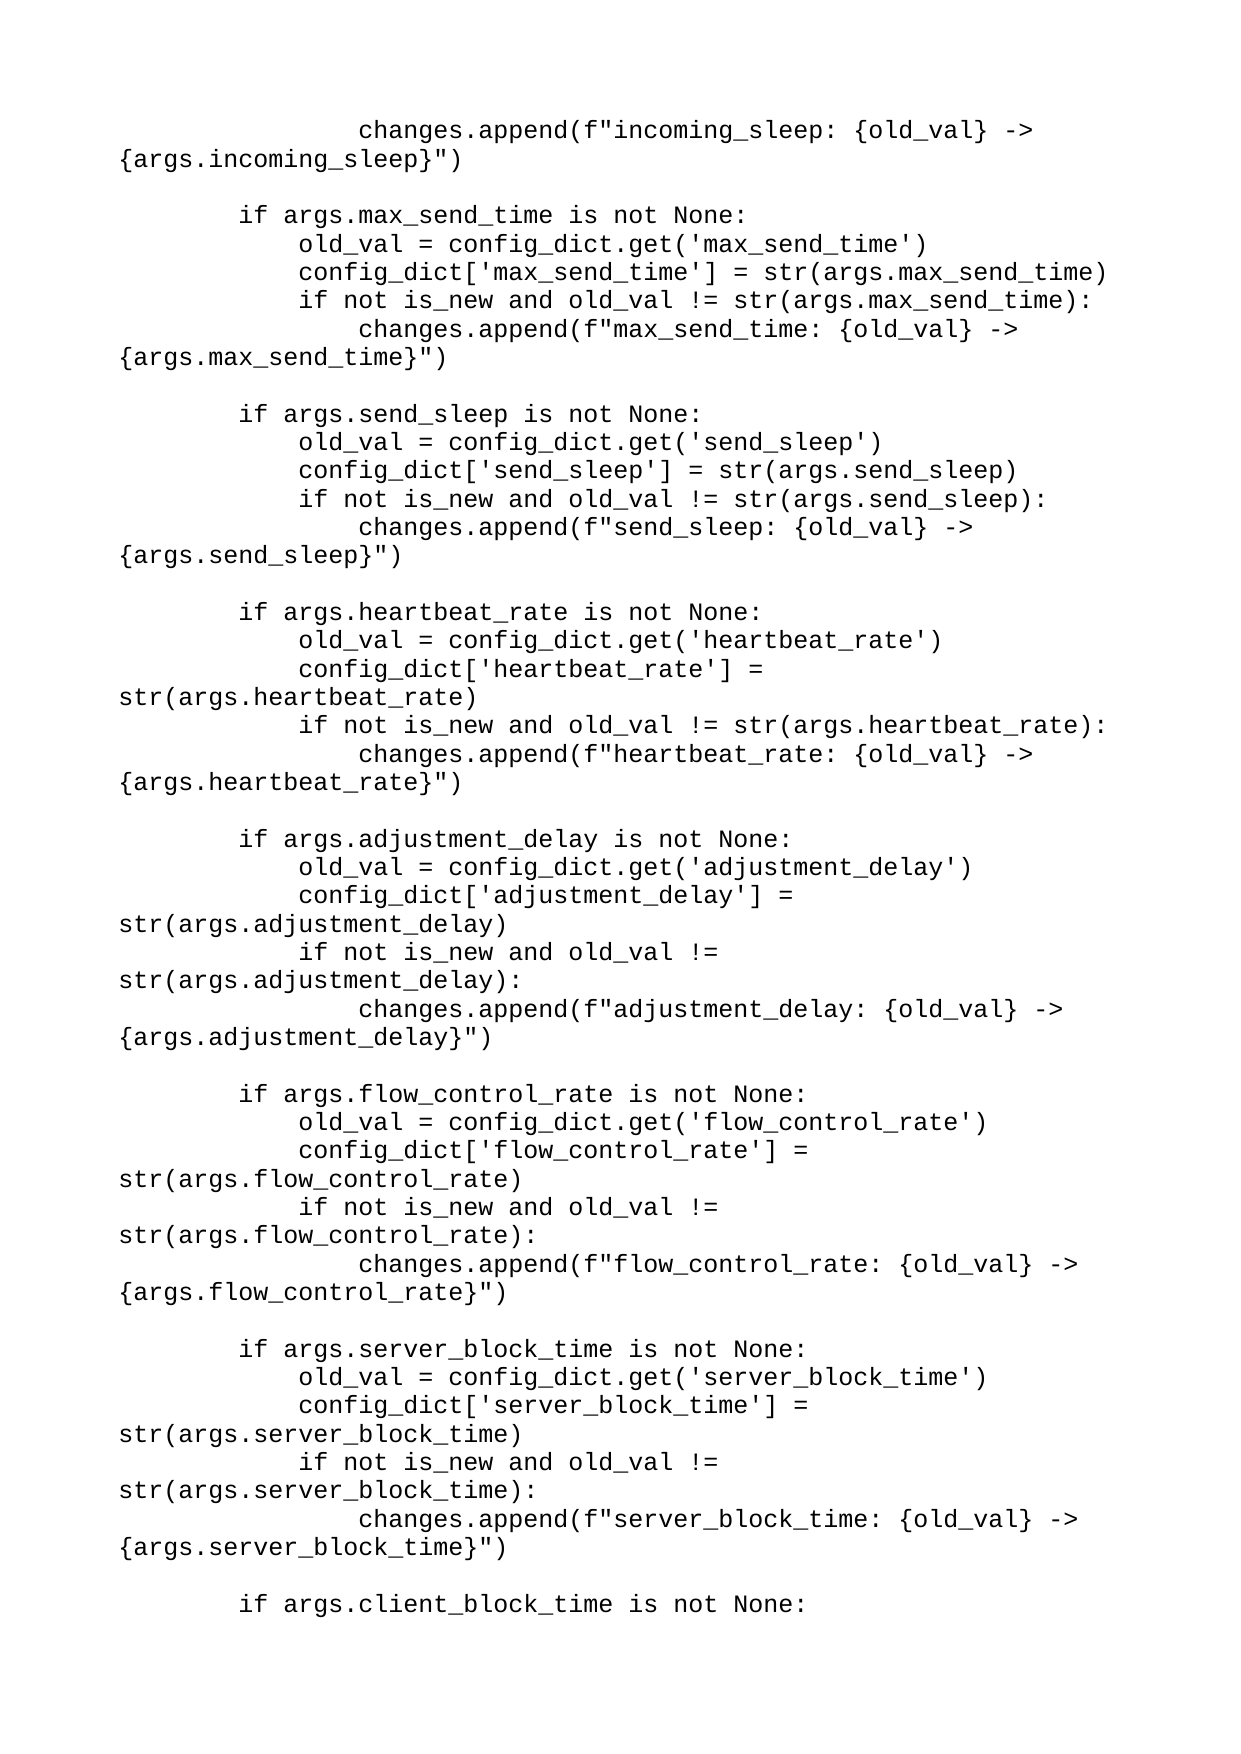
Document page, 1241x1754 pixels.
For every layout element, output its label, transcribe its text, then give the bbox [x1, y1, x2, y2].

text if args.server_block_time is not None: [118, 1336, 1122, 1365]
text old_val = config_dict.get('adjustment_delay') [118, 855, 1122, 883]
text if args.max_send_time is not None: [118, 203, 1122, 231]
text if args.flow_control_rate is not None: [118, 1081, 1122, 1110]
text changes.append(f"send_sleep: {old_val} -> {args.send_sleep}") [118, 515, 1122, 571]
text changes.append(f"flow_control_rate: {old_val} -> {args.flow_control_rate}") [118, 1251, 1122, 1308]
text old_val = config_dict.get('send_sleep') [118, 430, 1122, 458]
text changes.append(f"adjustment_delay: {old_val} -> {args.adjustment_delay}") [118, 996, 1122, 1053]
text changes.append(f"incoming_sleep: {old_val} -> {args.incoming_sleep}") [118, 118, 1122, 175]
text if not is_new and old_val != str(args.adjustment_delay): [118, 940, 1122, 996]
text config_dict['heartbeat_rate'] = str(args.heartbeat_rate) [118, 656, 1122, 713]
text old_val = config_dict.get('server_block_time') [118, 1365, 1122, 1393]
text if not is_new and old_val != str(args.send_sleep): [118, 486, 1122, 515]
text if not is_new and old_val != str(args.heartbeat_rate): [118, 713, 1122, 741]
text changes.append(f"heartbeat_rate: {old_val} -> {args.heartbeat_rate}") [118, 741, 1122, 798]
text old_val = config_dict.get('flow_control_rate') [118, 1110, 1122, 1138]
text if not is_new and old_val != str(args.max_send_time): [118, 288, 1122, 316]
text config_dict['server_block_time'] = str(args.server_block_time) [118, 1393, 1122, 1450]
text config_dict['flow_control_rate'] = str(args.flow_control_rate) [118, 1138, 1122, 1195]
text if not is_new and old_val != str(args.server_block_time): [118, 1450, 1122, 1506]
text if args.send_sleep is not None: [118, 401, 1122, 430]
text if not is_new and old_val != str(args.flow_control_rate): [118, 1195, 1122, 1251]
text if args.adjustment_delay is not None: [118, 826, 1122, 855]
text config_dict['adjustment_delay'] = str(args.adjustment_delay) [118, 883, 1122, 940]
text config_dict['send_sleep'] = str(args.send_sleep) [118, 458, 1122, 486]
text old_val = config_dict.get('heartbeat_rate') [118, 628, 1122, 656]
text if args.client_block_time is not None: [118, 1591, 1122, 1620]
text if args.heartbeat_rate is not None: [118, 600, 1122, 628]
text changes.append(f"max_send_time: {old_val} -> {args.max_send_time}") [118, 316, 1122, 373]
text config_dict['max_send_time'] = str(args.max_send_time) [118, 260, 1122, 288]
text old_val = config_dict.get('max_send_time') [118, 231, 1122, 260]
text changes.append(f"server_block_time: {old_val} -> {args.server_block_time}") [118, 1506, 1122, 1563]
